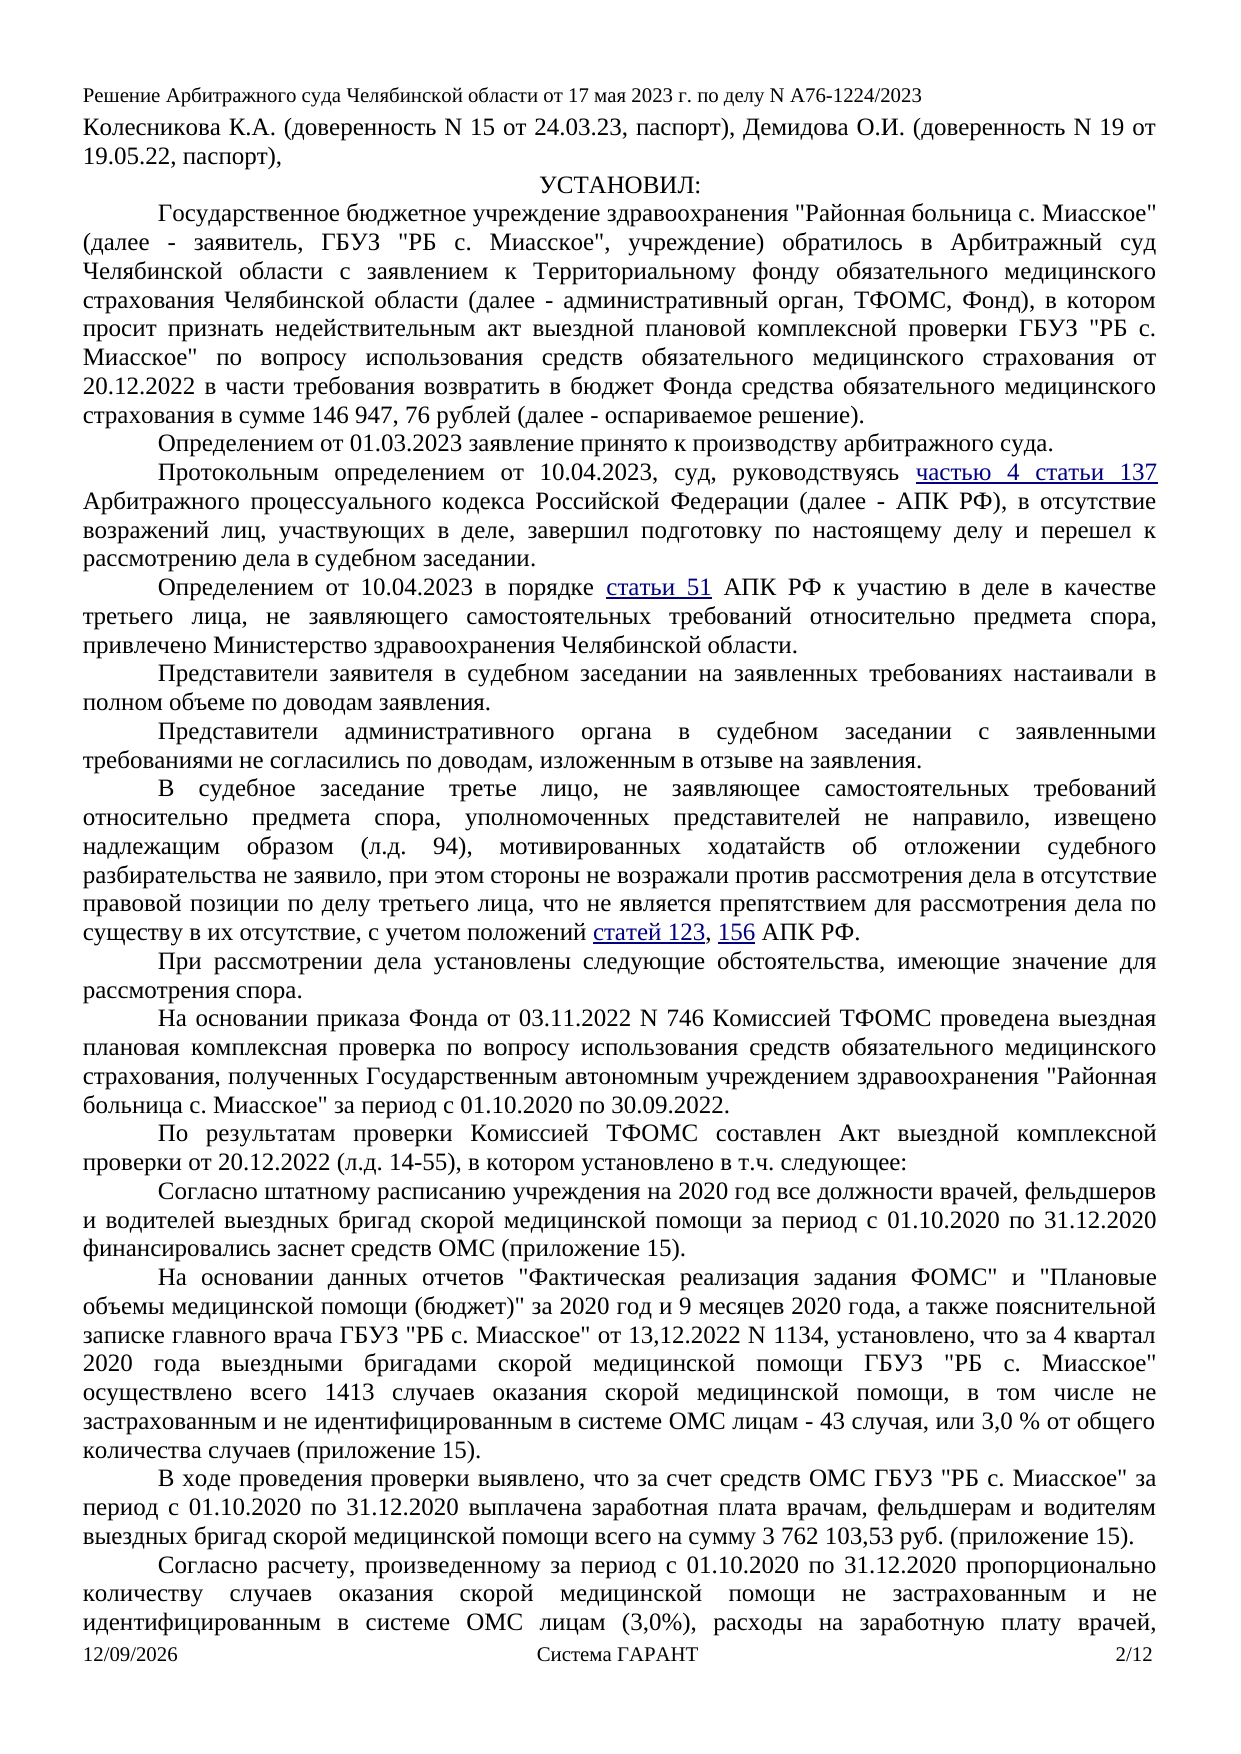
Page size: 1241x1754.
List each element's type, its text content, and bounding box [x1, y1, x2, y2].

text - Колесникова К.А. (доверенность N 15 от 24.03.23, паспорт), Демидова О.И. (доверенность N 19 от 19.05.22, паспорт), [83, 112, 1157, 170]
text По результатам проверки Комиссией ТФОМС составлен Акт выездной комплексной проверки от 20.12.2022 (л.д. 14-55), в котором установлено в т.ч. следующее: [83, 1118, 1157, 1176]
text В ходе проведения проверки выявлено, что за счет средств ОМС ГБУЗ "РБ с. Миасское" за период с 01.10.2020 по 31.12.2020 выплачена заработная плата врачам, фельдшерам и водителям выездных бригад скорой медицинской помощи всего на сумму 3 762 103,53 руб. (приложение 15). [83, 1463, 1157, 1550]
text Согласно штатному расписанию учреждения на 2020 год все должности врачей, фельдшеров и водителей выездных бригад скорой медицинской помощи за период с 01.10.2020 по 31.12.2020 финансировались заснет средств ОМС (приложение 15). [83, 1176, 1157, 1262]
text Согласно расчету, произведенному за период с 01.10.2020 по 31.12.2020 пропорционально количеству случаев оказания скорой медицинской помощи не застрахованным и не идентифицированным в системе ОМС лицам (3,0%), расходы на заработную плату врачей, [83, 1550, 1157, 1636]
text Определением от 01.03.2023 заявление принято к производству арбитражного суда. [83, 428, 1157, 457]
text Представители административного органа в судебном заседании с заявленными требованиями не согласились по доводам, изложенным в отзыве на заявления. [83, 716, 1157, 773]
text Представители заявителя в судебном заседании на заявленных требованиях настаивали в полном объеме по доводам заявления. [83, 658, 1157, 716]
text Протокольным определением от 10.04.2023, суд, руководствуясь частью 4 статьи 137 Арбитражного процессуального кодекса Российской Федерации (далее - АПК РФ), в отсутствие возражений лиц, участвующих в деле, завершил подготовку по настоящему делу и перешел к рассмотрению дела в судебном заседании. [83, 457, 1157, 572]
text На основании приказа Фонда от 03.11.2022 N 746 Комиссией ТФОМС проведена выездная плановая комплексная проверка по вопросу использования средств обязательного медицинского страхования, полученных Государственным автономным учреждением здравоохранения "Районная больница с. Миасское" за период с 01.10.2020 по 30.09.2022. [83, 1003, 1157, 1118]
text В судебное заседание третье лицо, не заявляющее самостоятельных требований относительно предмета спора, уполномоченных представителей не направило, извещено надлежащим образом (л.д. 94), мотивированных ходатайств об отложении судебного разбирательства не заявило, при этом стороны не возражали против рассмотрения дела в отсутствие правовой позиции по делу третьего лица, что не является препятствием для рассмотрения дела по существу в их отсутствие, с учетом положений статей 123, 156 АПК РФ. [83, 773, 1157, 946]
text При рассмотрении дела установлены следующие обстоятельства, имеющие значение для рассмотрения спора. [83, 946, 1157, 1003]
text На основании данных отчетов "Фактическая реализация задания ФОМС" и "Плановые объемы медицинской помощи (бюджет)" за 2020 год и 9 месяцев 2020 года, а также пояснительной записке главного врача ГБУЗ "РБ с. Миасское" от 13,12.2022 N 1134, установлено, что за 4 квартал 2020 года выездными бригадами скорой медицинской помощи ГБУЗ "РБ с. Миасское" осуществлено всего 1413 случаев оказания скорой медицинской помощи, в том числе не застрахованным и не идентифицированным в системе ОМС лицам - 43 случая, или 3,0 % от общего количества случаев (приложение 15). [83, 1262, 1157, 1463]
text Определением от 10.04.2023 в порядке статьи 51 АПК РФ к участию в деле в качестве третьего лица, не заявляющего самостоятельных требований относительно предмета спора, привлечено Министерство здравоохранения Челябинской области. [83, 572, 1157, 658]
text УСТАНОВИЛ: [83, 170, 1157, 198]
text Государственное бюджетное учреждение здравоохранения "Районная больница с. Миасское" (далее - заявитель, ГБУЗ "РБ с. Миасское", учреждение) обратилось в Арбитражный суд Челябинской области с заявлением к Территориальному фонду обязательного медицинского страхования Челябинской области (далее - административный орган, ТФОМС, Фонд), в котором просит признать недействительным акт выездной плановой комплексной проверки ГБУЗ "РБ с. Миасское" по вопросу использования средств обязательного медицинского страхования от 20.12.2022 в части требования возвратить в бюджет Фонда средства обязательного медицинского страхования в сумме 146 947, 76 рублей (далее - оспариваемое решение). [83, 198, 1157, 428]
